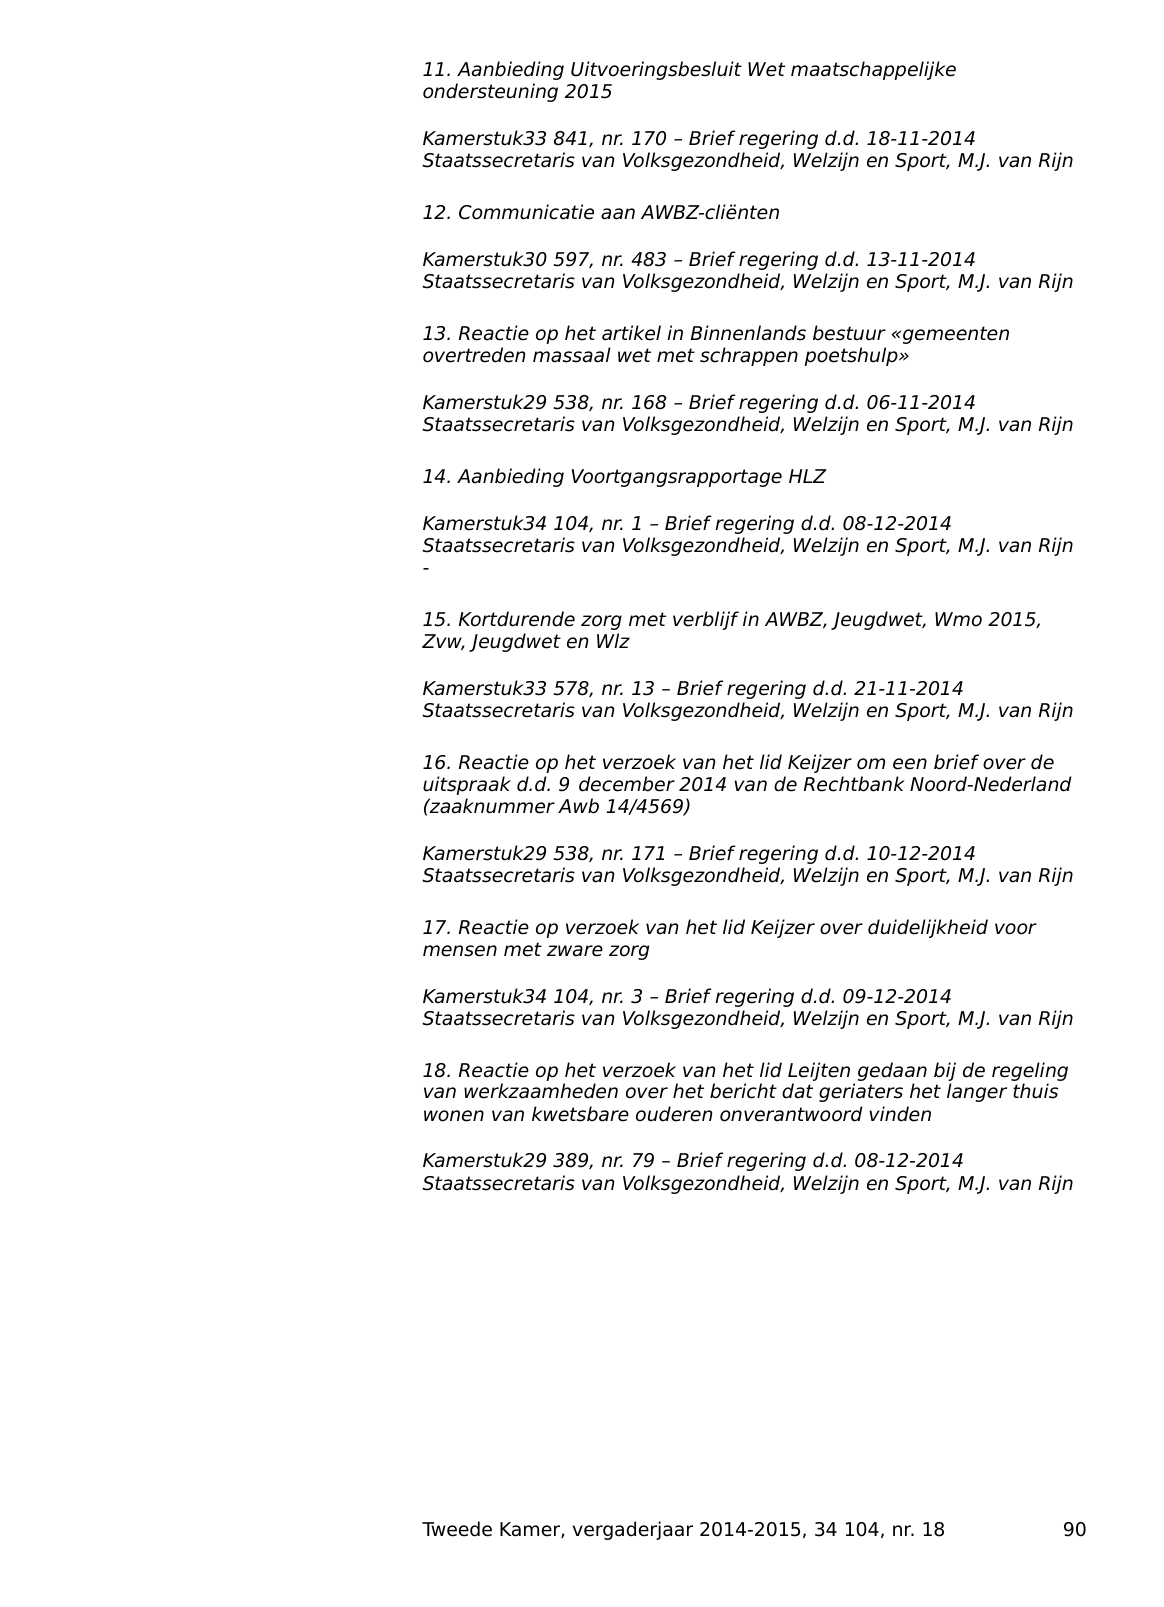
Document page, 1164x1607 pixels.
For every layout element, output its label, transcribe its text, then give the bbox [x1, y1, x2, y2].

text Staatssecretaris van Volksgezondheid, Welzijn en Sport, M.J. van Rijn [422, 271, 1087, 293]
text Staatssecretaris van Volksgezondheid, Welzijn en Sport, M.J. van Rijn [422, 864, 1087, 887]
subtitle 15. Kortdurende zorg met verblijf in AWBZ, Jeugdwet, Wmo 2015, Zvw, Jeugdwet en Wlz [422, 609, 1087, 653]
text Staatssecretaris van Volksgezondheid, Welzijn en Sport, M.J. van Rijn [422, 150, 1087, 172]
subtitle 13. Reactie op het artikel in Binnenlands bestuur «gemeenten overtreden massaal wet met schrappen poetshulp» [422, 323, 1087, 367]
text Staatssecretaris van Volksgezondheid, Welzijn en Sport, M.J. van Rijn [422, 700, 1087, 722]
text Staatssecretaris van Volksgezondheid, Welzijn en Sport, M.J. van Rijn - [422, 535, 1087, 579]
text Kamerstuk29 538, nr. 171 – Brief regering d.d. 10-12-2014 [422, 843, 1087, 864]
text Kamerstuk30 597, nr. 483 – Brief regering d.d. 13-11-2014 [422, 249, 1087, 271]
text Staatssecretaris van Volksgezondheid, Welzijn en Sport, M.J. van Rijn [422, 414, 1087, 436]
subtitle 17. Reactie op verzoek van het lid Keijzer over duidelijkheid voor mensen met zware zorg [422, 917, 1087, 961]
text Kamerstuk34 104, nr. 1 – Brief regering d.d. 08-12-2014 [422, 513, 1087, 535]
subtitle 14. Aanbieding Voortgangsrapportage HLZ [422, 466, 1087, 488]
text Staatssecretaris van Volksgezondheid, Welzijn en Sport, M.J. van Rijn [422, 1172, 1087, 1194]
text Kamerstuk34 104, nr. 3 – Brief regering d.d. 09-12-2014 [422, 986, 1087, 1007]
subtitle 12. Communicatie aan AWBZ-cliënten [422, 202, 1087, 224]
text Kamerstuk33 841, nr. 170 – Brief regering d.d. 18-11-2014 [422, 128, 1087, 150]
subtitle 18. Reactie op het verzoek van het lid Leijten gedaan bij de regeling van werkzaamheden over het bericht dat geriaters het langer thuis wonen van kwetsbare ouderen onverantwoord vinden [422, 1059, 1087, 1125]
text Kamerstuk33 578, nr. 13 – Brief regering d.d. 21-11-2014 [422, 678, 1087, 700]
subtitle 16. Reactie op het verzoek van het lid Keijzer om een brief over de uitspraak d.d. 9 december 2014 van de Rechtbank Noord-Nederland (zaaknummer Awb 14/4569) [422, 752, 1087, 818]
text Staatssecretaris van Volksgezondheid, Welzijn en Sport, M.J. van Rijn [422, 1007, 1087, 1029]
subtitle 11. Aanbieding Uitvoeringsbesluit Wet maatschappelijke ondersteuning 2015 [422, 59, 1087, 103]
text Kamerstuk29 389, nr. 79 – Brief regering d.d. 08-12-2014 [422, 1150, 1087, 1172]
text Kamerstuk29 538, nr. 168 – Brief regering d.d. 06-11-2014 [422, 392, 1087, 414]
